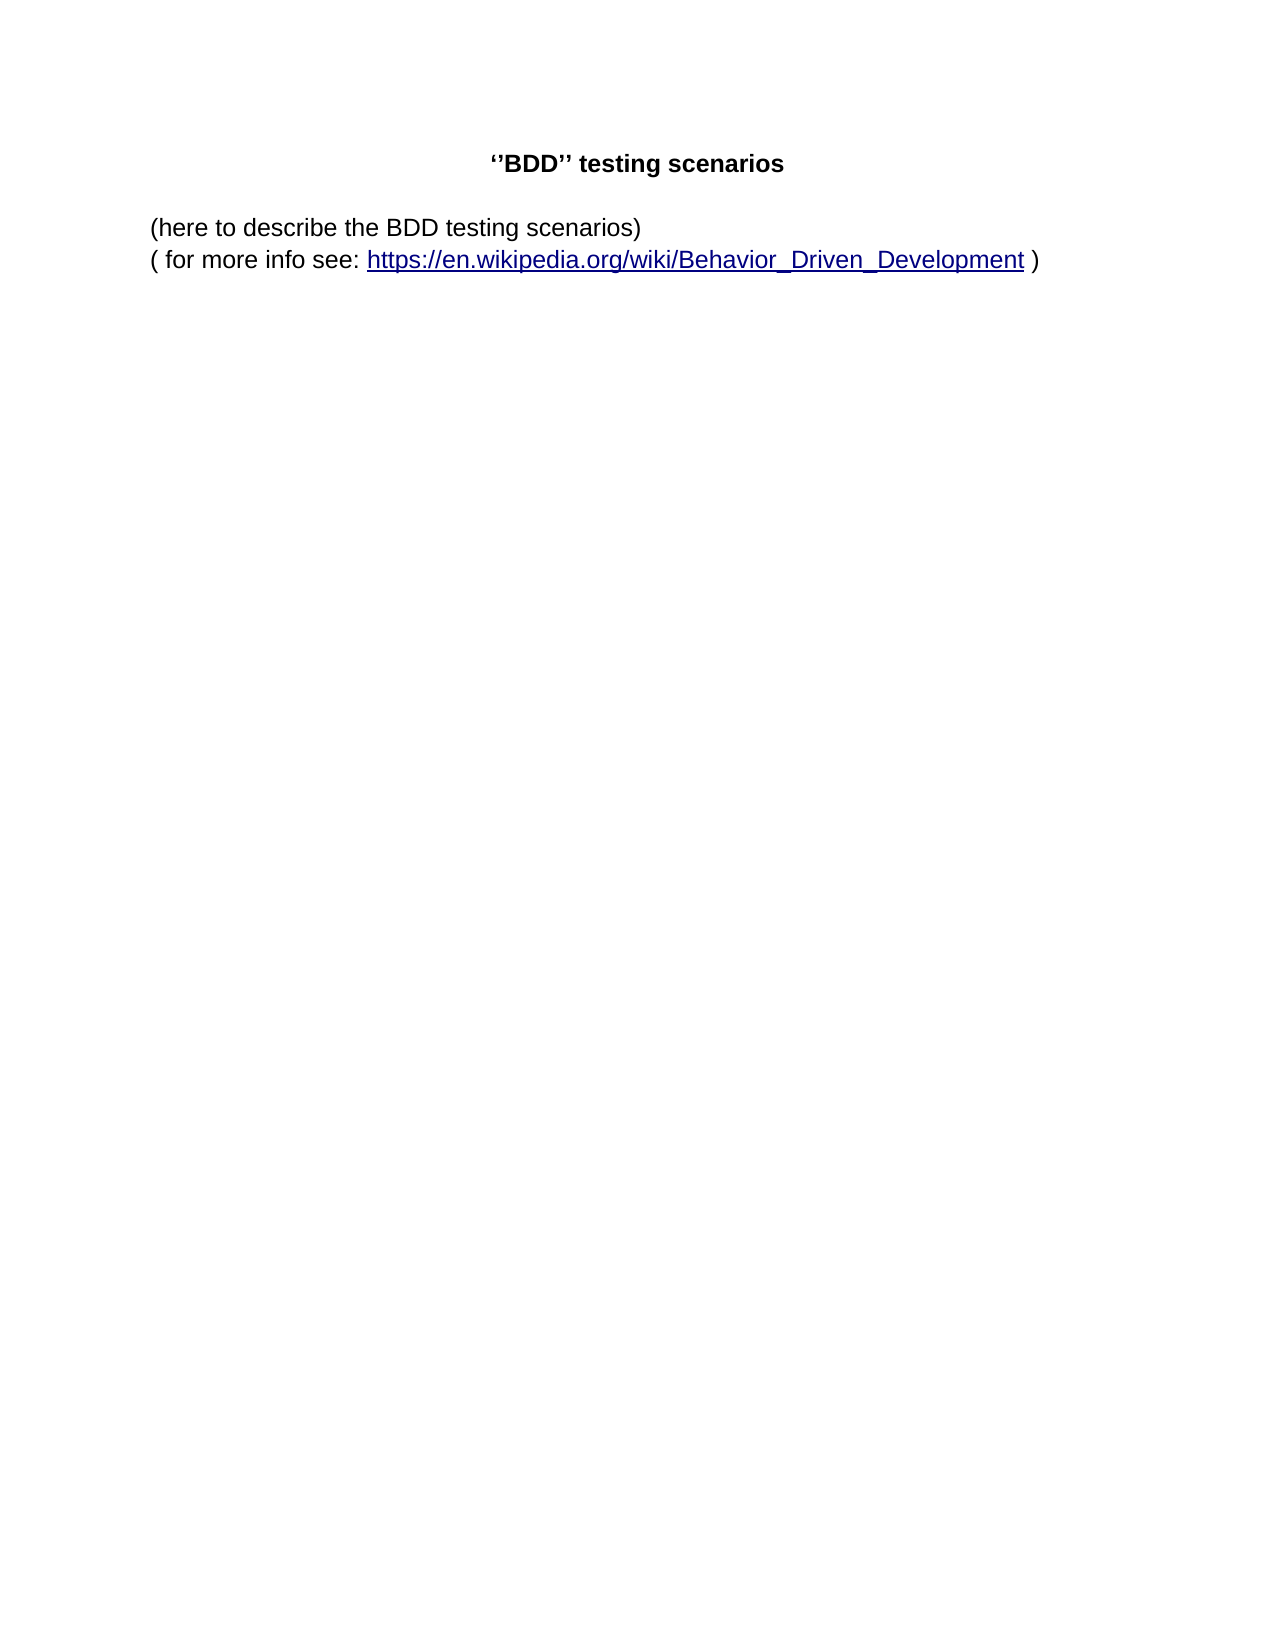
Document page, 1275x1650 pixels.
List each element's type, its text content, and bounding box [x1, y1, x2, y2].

text ‘’BDD’’ testing scenarios [150, 150, 1125, 178]
text ( for more info see: https://en.wikipedia.org/wiki/Behavior_Driven_Development ) [150, 246, 1125, 274]
text (here to describe the BDD testing scenarios) [150, 214, 1125, 242]
